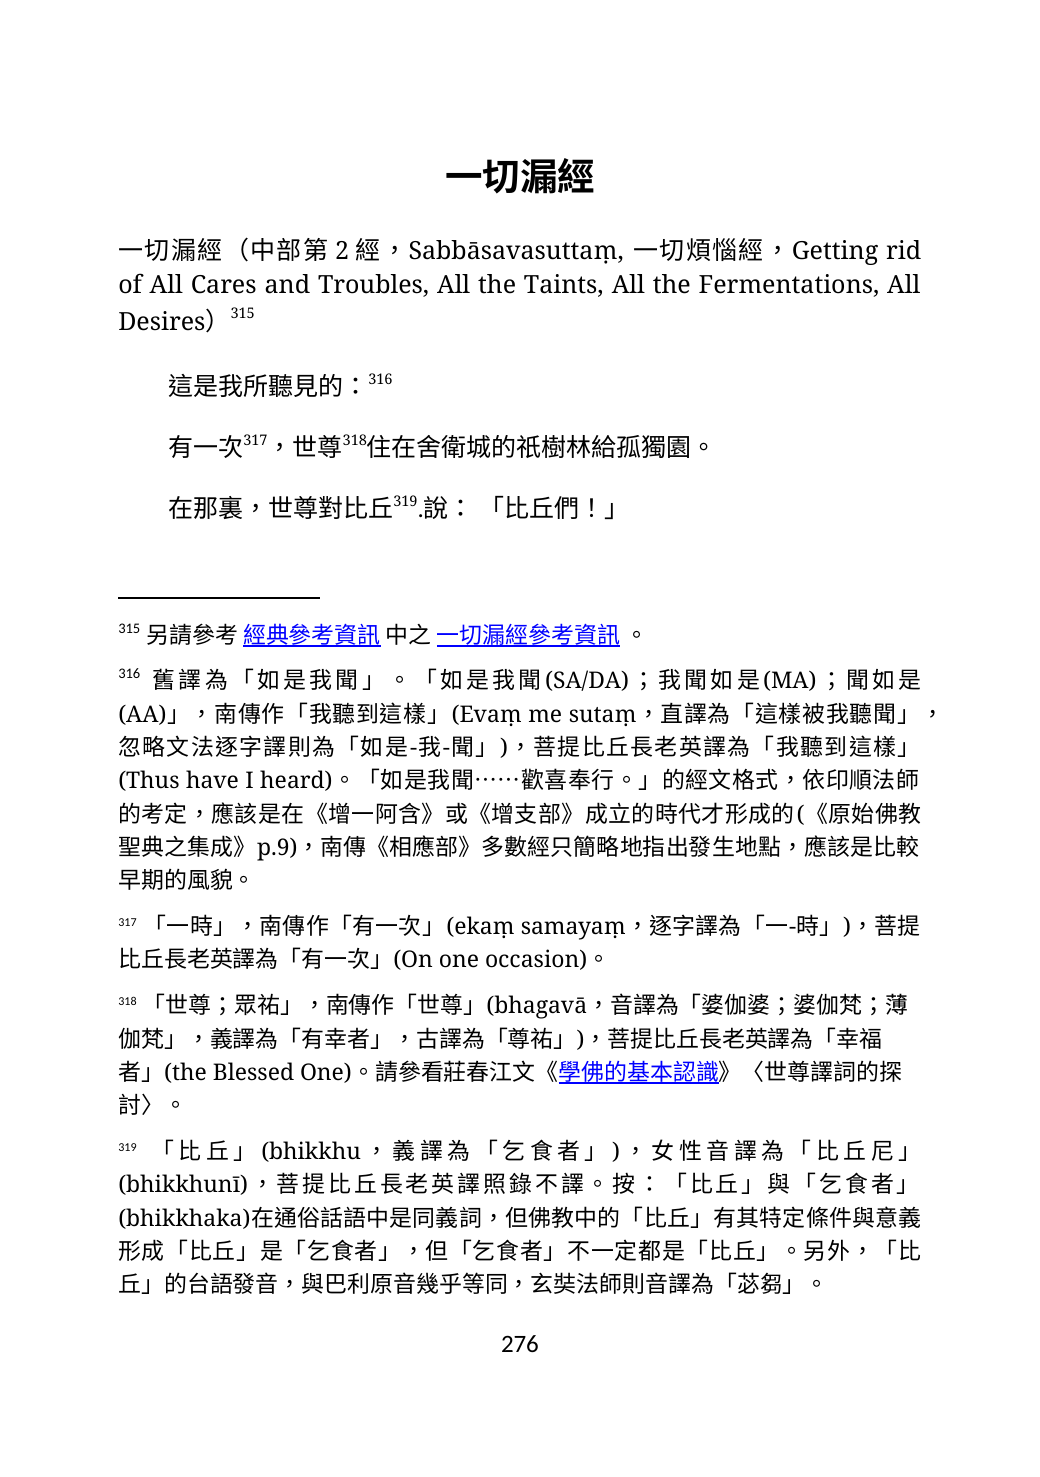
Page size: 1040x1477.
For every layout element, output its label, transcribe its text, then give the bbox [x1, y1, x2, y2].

text 另請參考 經典參考資訊 中之 一切漏經參考資訊 。 [118, 616, 921, 650]
subtitle 一切漏經 [118, 147, 921, 202]
text 在那裏，世尊對比丘.說： 「比丘們！」 [118, 489, 921, 525]
text 「一時」，南傳作「有一次」(ekaṃ samayaṃ，逐字譯為「一-時」)，菩提比丘長老英譯為「有一次」(On one occasion)。 [118, 908, 921, 974]
text 有一次，世尊住在舍衛城的祇樹林給孤獨園。 [118, 428, 921, 464]
text 「比丘」(bhikkhu，義譯為「乞食者」)，女性音譯為「比丘尼」(bhikkhunī)，菩提比丘長老英譯照錄不譯。按：「比丘」與「乞食者」(bhikkhaka)在通俗話語中是同義詞，但佛教中的「比丘」有其特定條件與意義，形成「比丘」是「乞食者」，但「乞食者」不一定都是「比丘」。另外，「比丘」的台語發音，與巴利原音幾乎等同，玄奘法師則音譯為「苾芻」。 [118, 1133, 921, 1299]
text 一切漏經（中部第2經，Sabbāsavasuttaṃ, 一切煩惱經，Getting rid of All Cares and Troubles, All the Taints, All the Fermentations, All Desires） [118, 231, 921, 337]
text 這是我所聽見的： [118, 366, 921, 403]
text 舊譯為「如是我聞」。「如是我聞(SA/DA)；我聞如是(MA)；聞如是(AA)」，南傳作「我聽到這樣」(Evaṃ me sutaṃ，直譯為「這樣被我聽聞」，忽略文法逐字譯則為「如是-我-聞」)，菩提比丘長老英譯為「我聽到這樣」(Thus have I heard)。「如是我聞……歡喜奉行。」的經文格式，依印順法師的考定，應該是在《增一阿含》或《增支部》成立的時代才形成的(《原始佛教聖典之集成》p.9)，南傳《相應部》多數經只簡略地指出發生地點，應該是比較早期的風貌。 [118, 662, 921, 895]
text 「世尊；眾祐」，南傳作「世尊」(bhagavā，音譯為「婆伽婆；婆伽梵；薄伽梵」，義譯為「有幸者」，古譯為「尊祐」)，菩提比丘長老英譯為「幸福者」(the Blessed One)。請參看莊春江文《學佛的基本認識》〈世尊譯詞的探討〉。 [118, 987, 921, 1120]
